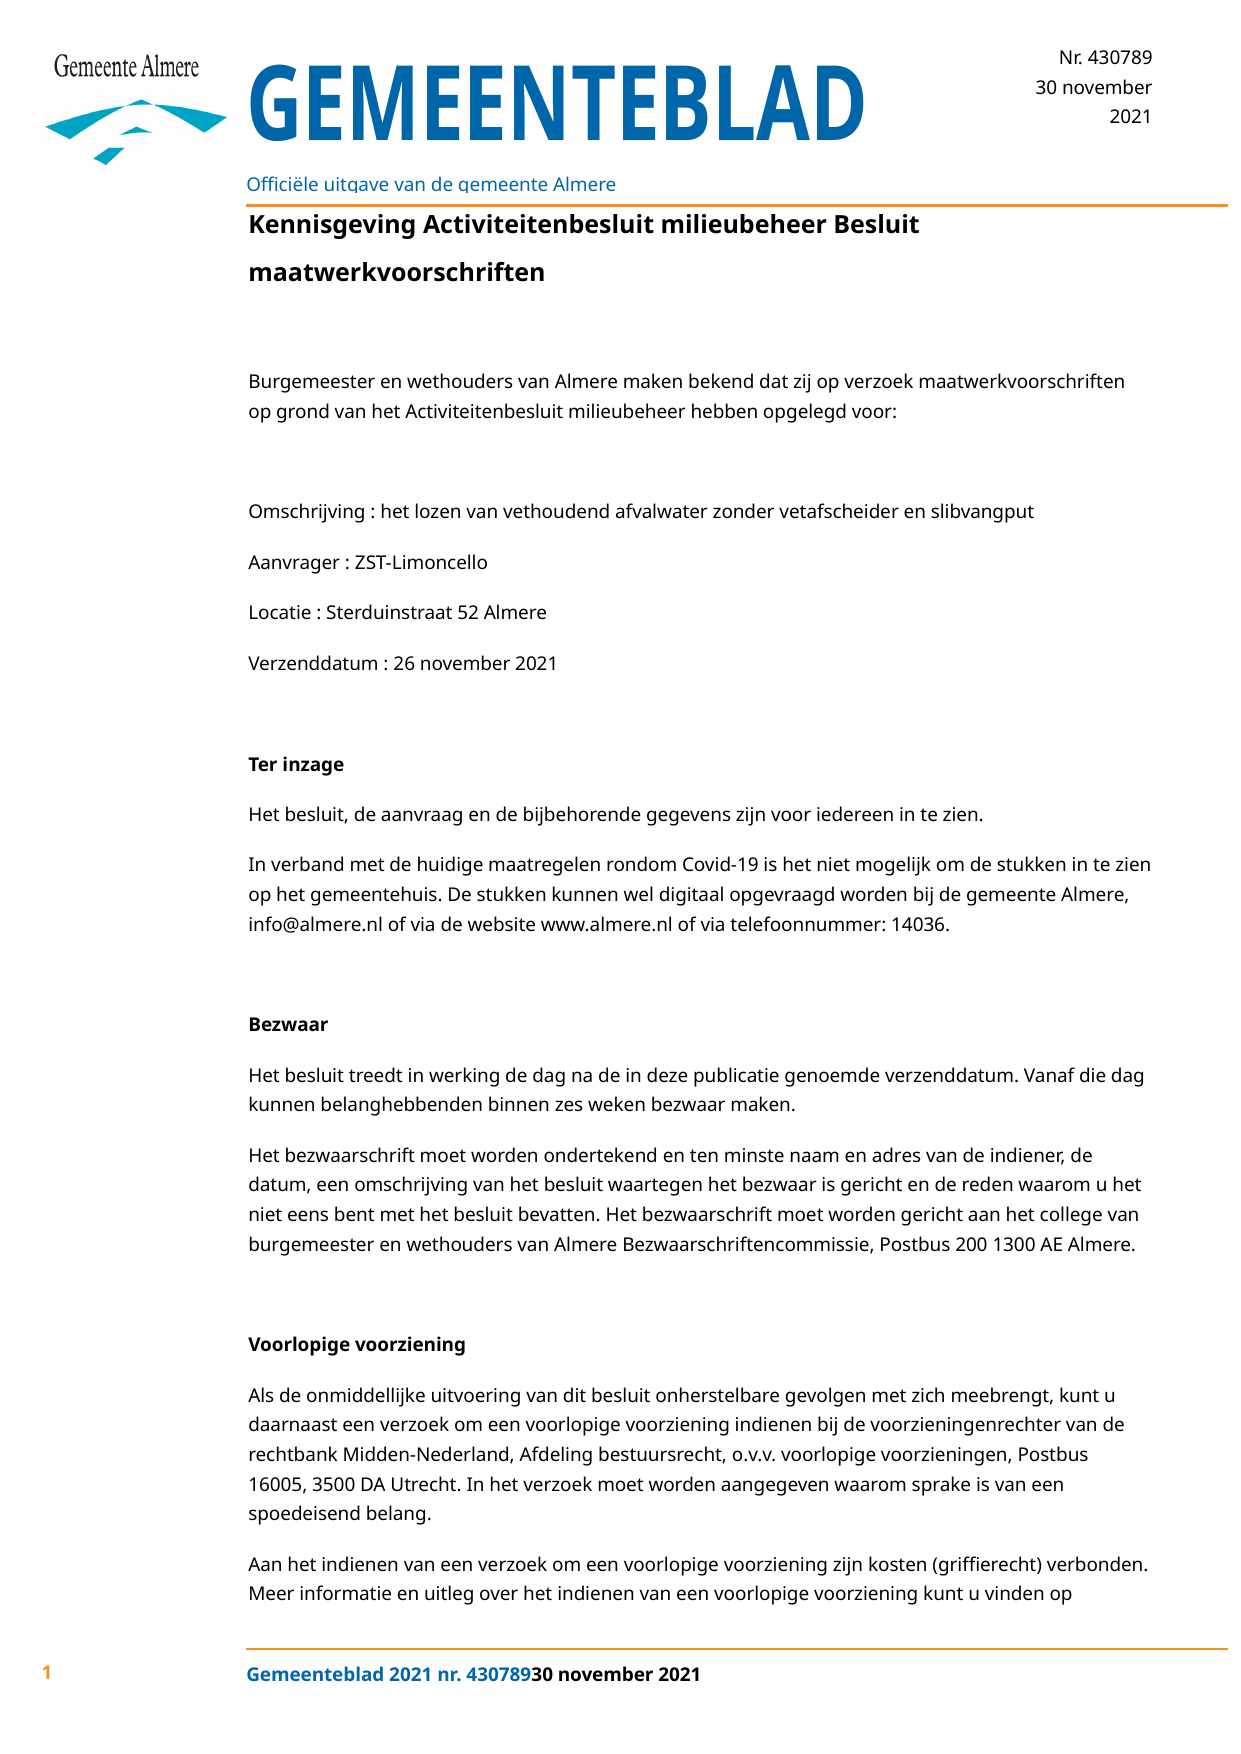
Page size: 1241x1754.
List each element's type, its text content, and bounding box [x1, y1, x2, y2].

text Locatie : Sterduinstraat 52 Almere [248, 599, 1152, 625]
text Verzenddatum : 26 november 2021 [248, 650, 1152, 676]
text Aanvrager : ZST-Limoncello [248, 549, 1152, 575]
text Als de onmiddellijke uitvoering van dit besluit onherstelbare gevolgen met zich meebrengt, kunt u daarnaast een verzoek om een voorlopige voorziening indienen bij de voorzieningenrechter van de rechtbank Midden-Nederland, Afdeling bestuursrecht, o.v.v. voorlopige voorzieningen, Postbus 16005, 3500 DA Utrecht. In het verzoek moet worden aangegeven waarom sprake is van een spoedeisend belang. [248, 1382, 1152, 1526]
text Het bezwaarschrift moet worden ondertekend en ten minste naam en adres van de indiener, de datum, een omschrijving van het besluit waartegen het bezwaar is gericht en de reden waarom u het niet eens bent met het besluit bevatten. Het bezwaarschrift moet worden gericht aan het college van burgemeester en wethouders van Almere Bezwaarschriftencommissie, Postbus 200 1300 AE Almere. [248, 1142, 1152, 1257]
text Omschrijving : het lozen van vethoudend afvalwater zonder vetafscheider en slibvangput [248, 499, 1152, 524]
text Het besluit treedt in werking de dag na de in deze publicatie genoemde verzenddatum. Vanaf die dag kunnen belanghebbenden binnen zes weken bezwaar maken. [248, 1062, 1152, 1117]
text Het besluit, de aanvraag en de bijbehorende gegevens zijn voor iedereen in te zien. [248, 801, 1152, 827]
text In verband met de huidige maatregelen rondom Covid-19 is het niet mogelijk om de stukken in te zien op het gemeentehuis. De stukken kunnen wel digitaal opgevraagd worden bij de gemeente Almere, info@almere.nl of via de website www.almere.nl of via telefoonnummer: 14036. [248, 852, 1152, 937]
picture [41, 47, 231, 172]
text Bezwaar [248, 1012, 1152, 1037]
text Aan het indienen van een verzoek om een voorlopige voorziening zijn kosten (griffierecht) verbonden. Meer informatie en uitleg over het indienen van een voorlopige voorziening kunt u vinden op [248, 1551, 1152, 1606]
text Burgemeester en wethouders van Almere maken bekend dat zij op verzoek maatwerkvoorschriften op grond van het Activiteitenbesluit milieubeheer hebben opgelegd voor: [248, 368, 1152, 424]
text Voorlopige voorziening [248, 1332, 1152, 1357]
text Ter inzage [248, 751, 1152, 777]
text Kennisgeving Activiteitenbesluit milieubeheer Besluit maatwerkvoorschriften [248, 207, 1152, 288]
